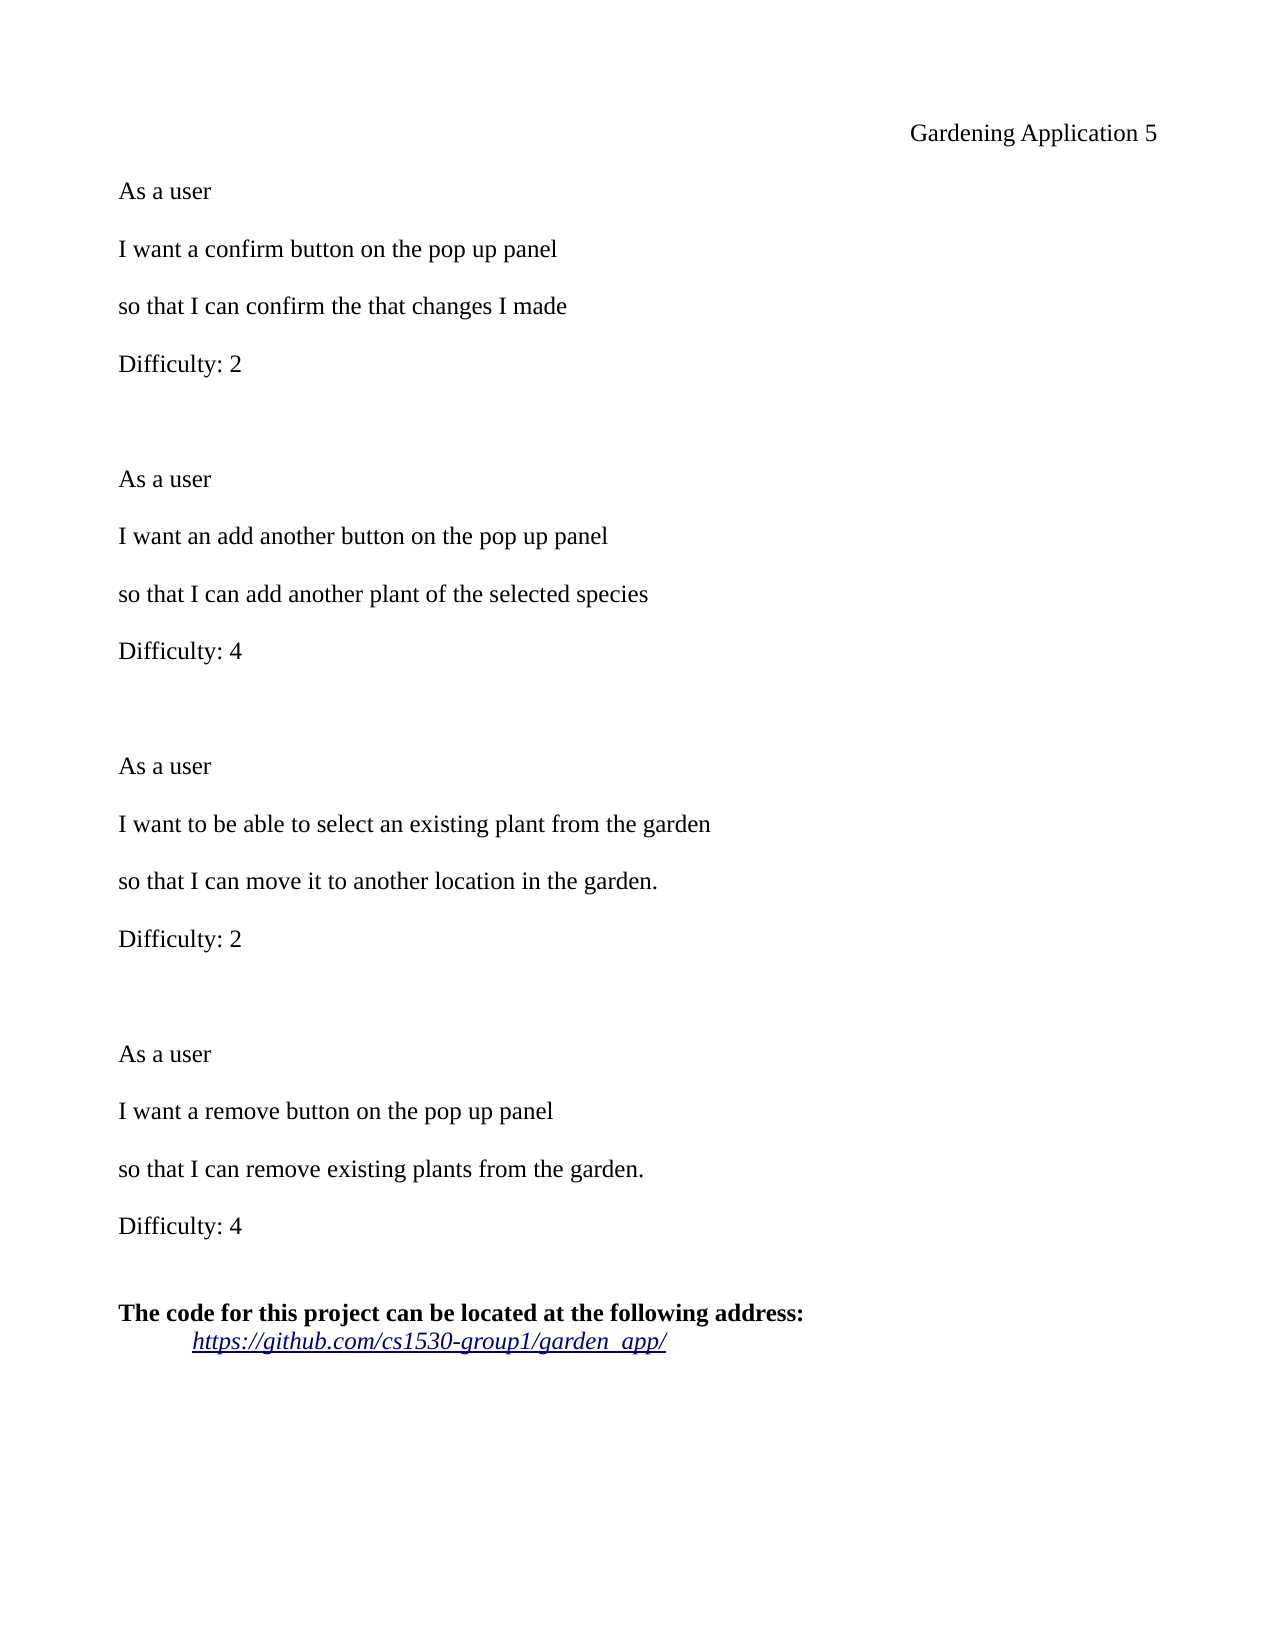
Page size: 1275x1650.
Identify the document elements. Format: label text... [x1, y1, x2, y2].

text Difficulty: 2 [118, 349, 1157, 378]
text so that I can remove existing plants from the garden. [118, 1154, 1157, 1183]
text https://github.com/cs1530-group1/garden_app/ [118, 1326, 1157, 1355]
text As a user [118, 1039, 1157, 1068]
text so that I can add another plant of the selected species [118, 579, 1157, 608]
text Difficulty: 4 [118, 636, 1157, 665]
text As a user [118, 176, 1157, 205]
text I want to be able to select an existing plant from the garden [118, 809, 1157, 838]
text Difficulty: 4 [118, 1211, 1157, 1240]
text Difficulty: 2 [118, 924, 1157, 953]
text I want a remove button on the pop up panel [118, 1096, 1157, 1125]
text I want an add another button on the pop up panel [118, 521, 1157, 550]
text so that I can move it to another location in the garden. [118, 866, 1157, 895]
text The code for this project can be located at the following address: [118, 1298, 1157, 1326]
text so that I can confirm the that changes I made [118, 291, 1157, 320]
text As a user [118, 751, 1157, 780]
text I want a confirm button on the pop up panel [118, 234, 1157, 263]
text As a user [118, 464, 1157, 493]
